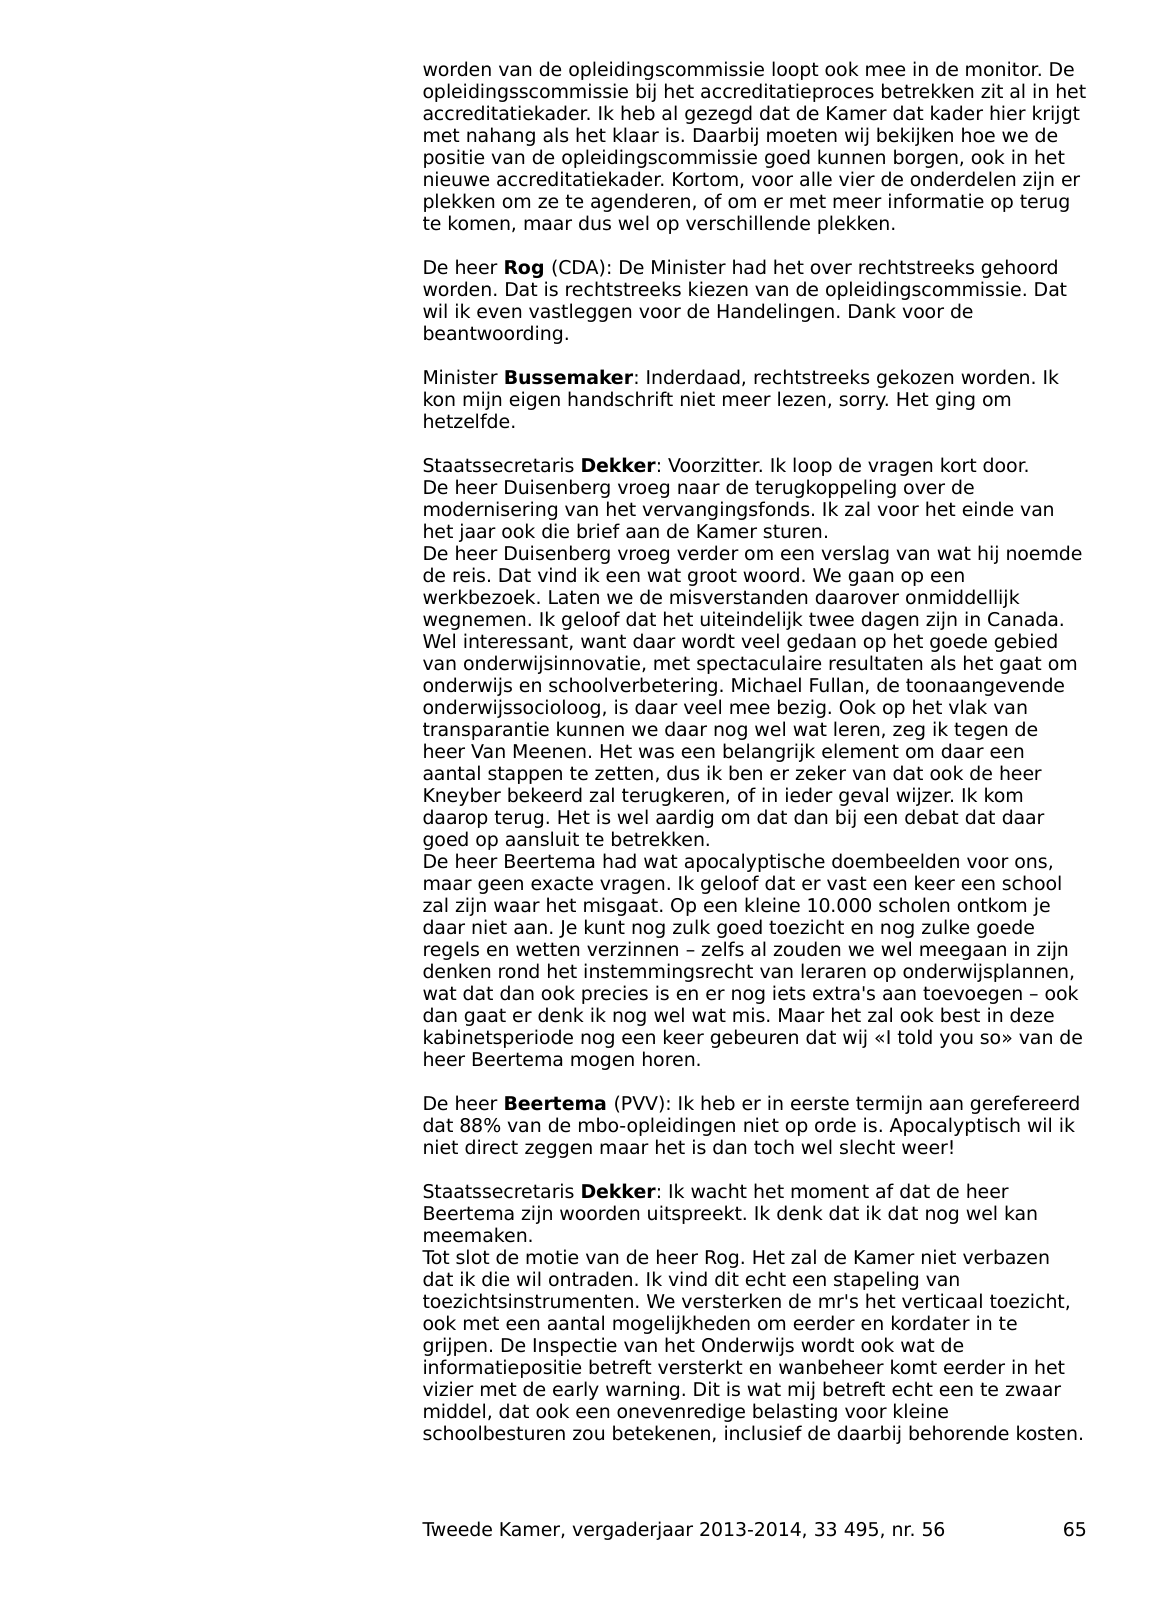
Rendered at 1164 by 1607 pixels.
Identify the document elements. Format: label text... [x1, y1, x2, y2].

text worden van de opleidingscommissie loopt ook mee in de monitor. De opleidingsscommissie bij het accreditatieproces betrekken zit al in het accreditatiekader. Ik heb al gezegd dat de Kamer dat kader hier krijgt met nahang als het klaar is. Daarbij moeten wij bekijken hoe we de positie van de opleidingscommissie goed kunnen borgen, ook in het nieuwe accreditatiekader. Kortom, voor alle vier de onderdelen zijn er plekken om ze te agenderen, of om er met meer informatie op terug te komen, maar dus wel op verschillende plekken. [422, 59, 1087, 235]
text Minister Bussemaker: Inderdaad, rechtstreeks gekozen worden. Ik kon mijn eigen handschrift niet meer lezen, sorry. Het ging om hetzelfde. [422, 367, 1087, 433]
text Staatssecretaris Dekker: Voorzitter. Ik loop de vragen kort door. [422, 455, 1087, 477]
text Staatssecretaris Dekker: Ik wacht het moment af dat de heer Beertema zijn woorden uitspreekt. Ik denk dat ik dat nog wel kan meemaken. [422, 1181, 1087, 1247]
text De heer Rog (CDA): De Minister had het over rechtstreeks gehoord worden. Dat is rechtstreeks kiezen van de opleidingscommissie. Dat wil ik even vastleggen voor de Handelingen. Dank voor de beantwoording. [422, 257, 1087, 345]
text De heer Beertema had wat apocalyptische doembeelden voor ons, maar geen exacte vragen. Ik geloof dat er vast een keer een school zal zijn waar het misgaat. Op een kleine 10.000 scholen ontkom je daar niet aan. Je kunt nog zulk goed toezicht en nog zulke goede regels en wetten verzinnen – zelfs al zouden we wel meegaan in zijn denken rond het instemmingsrecht van leraren op onderwijsplannen, wat dat dan ook precies is en er nog iets extra's aan toevoegen – ook dan gaat er denk ik nog wel wat mis. Maar het zal ook best in deze kabinetsperiode nog een keer gebeuren dat wij «I told you so» van de heer Beertema mogen horen. [422, 851, 1087, 1071]
text De heer Duisenberg vroeg verder om een verslag van wat hij noemde de reis. Dat vind ik een wat groot woord. We gaan op een werkbezoek. Laten we de misverstanden daarover onmiddellijk wegnemen. Ik geloof dat het uiteindelijk twee dagen zijn in Canada. Wel interessant, want daar wordt veel gedaan op het goede gebied van onderwijsinnovatie, met spectaculaire resultaten als het gaat om onderwijs en schoolverbetering. Michael Fullan, de toonaangevende onderwijssocioloog, is daar veel mee bezig. Ook op het vlak van transparantie kunnen we daar nog wel wat leren, zeg ik tegen de heer Van Meenen. Het was een belangrijk element om daar een aantal stappen te zetten, dus ik ben er zeker van dat ook de heer Kneyber bekeerd zal terugkeren, of in ieder geval wijzer. Ik kom daarop terug. Het is wel aardig om dat dan bij een debat dat daar goed op aansluit te betrekken. [422, 543, 1087, 851]
text De heer Beertema (PVV): Ik heb er in eerste termijn aan gerefereerd dat 88% van de mbo-opleidingen niet op orde is. Apocalyptisch wil ik niet direct zeggen maar het is dan toch wel slecht weer! [422, 1093, 1087, 1159]
text Tot slot de motie van de heer Rog. Het zal de Kamer niet verbazen dat ik die wil ontraden. Ik vind dit echt een stapeling van toezichtsinstrumenten. We versterken de mr's het verticaal toezicht, ook met een aantal mogelijkheden om eerder en kordater in te grijpen. De Inspectie van het Onderwijs wordt ook wat de informatiepositie betreft versterkt en wanbeheer komt eerder in het vizier met de early warning. Dit is wat mij betreft echt een te zwaar middel, dat ook een onevenredige belasting voor kleine schoolbesturen zou betekenen, inclusief de daarbij behorende kosten. [422, 1247, 1087, 1445]
text De heer Duisenberg vroeg naar de terugkoppeling over de modernisering van het vervangingsfonds. Ik zal voor het einde van het jaar ook die brief aan de Kamer sturen. [422, 477, 1087, 543]
